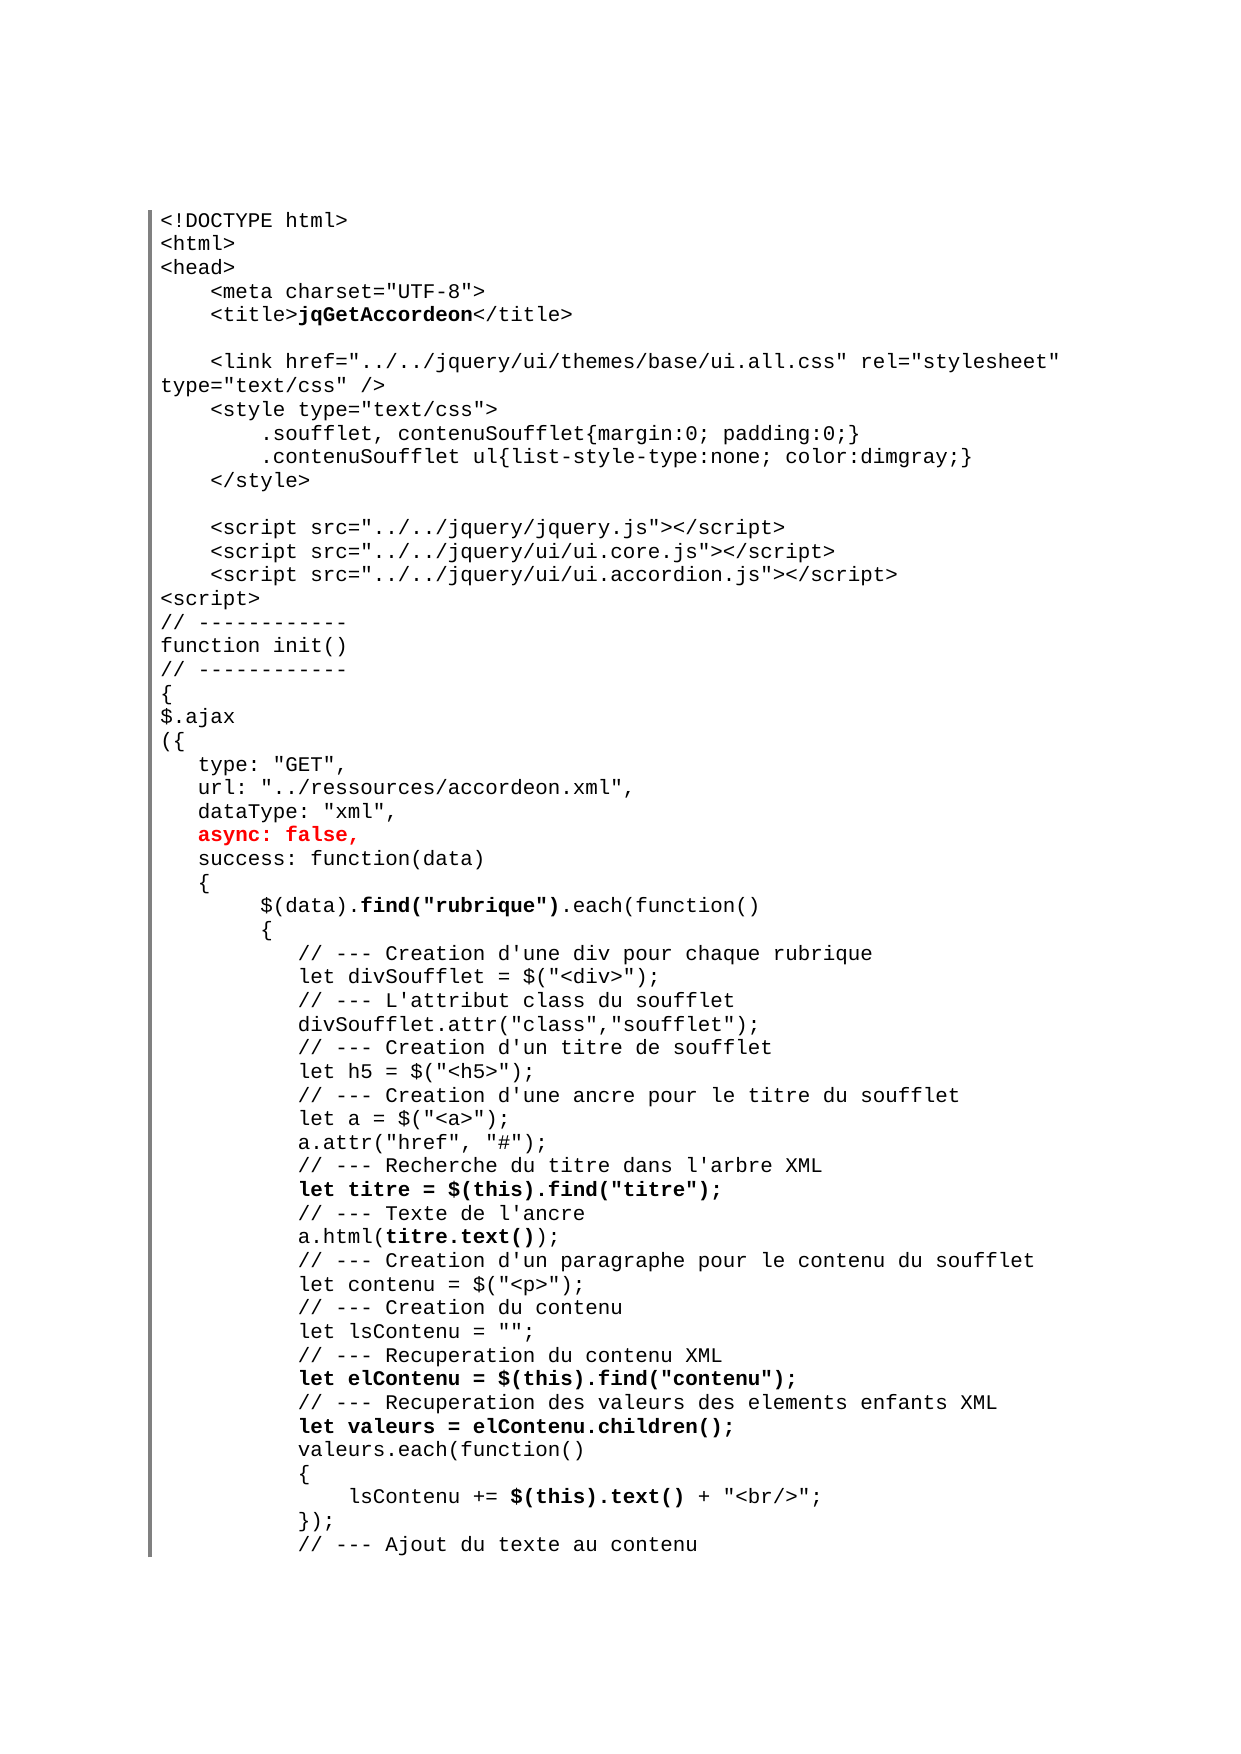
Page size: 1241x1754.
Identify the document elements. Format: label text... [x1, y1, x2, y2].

text dataType: "xml", [152, 801, 1092, 824]
text lsContenu += $(this).text() + "<br/>"; [152, 1487, 1092, 1510]
text { [152, 1463, 1092, 1487]
text function init() [152, 635, 1092, 659]
text // --- Recherche du titre dans l'arbre XML [152, 1156, 1092, 1179]
text // --- Recuperation des valeurs des elements enfants XML [152, 1392, 1092, 1416]
text <script> [152, 588, 1092, 612]
text // --- Creation du contenu [152, 1297, 1092, 1321]
text // --- Texte de l'ancre [152, 1203, 1092, 1226]
text let valeurs = elContenu.children(); [152, 1416, 1092, 1439]
text async: false, [152, 824, 1092, 848]
text let h5 = $("<h5>"); [152, 1061, 1092, 1084]
text let a = $("<a>"); [152, 1108, 1092, 1132]
text <link href="../../jquery/ui/themes/base/ui.all.css" rel="stylesheet" type="text/css" /> [152, 352, 1092, 399]
text // --- L'attribut class du soufflet [152, 990, 1092, 1014]
text }); [152, 1510, 1092, 1534]
text <html> [152, 233, 1092, 257]
text a.attr("href", "#"); [152, 1132, 1092, 1156]
text { [152, 919, 1092, 943]
text // --- Creation d'une ancre pour le titre du soufflet [152, 1084, 1092, 1108]
text // ------------ [152, 659, 1092, 683]
text <meta charset="UTF-8"> [152, 281, 1092, 304]
text </style> [152, 470, 1092, 493]
text // ------------ [152, 612, 1092, 635]
text // --- Recuperation du contenu XML [152, 1345, 1092, 1368]
text success: function(data) [152, 848, 1092, 872]
text <title>jqGetAccordeon</title> [152, 304, 1092, 328]
text ({ [152, 730, 1092, 753]
text { [152, 683, 1092, 706]
text $(data).find("rubrique").each(function() [152, 895, 1092, 919]
text <script src="../../jquery/ui/ui.core.js"></script> [152, 541, 1092, 564]
text type: "GET", [152, 753, 1092, 777]
text // --- Creation d'un titre de soufflet [152, 1037, 1092, 1061]
text divSoufflet.attr("class","soufflet"); [152, 1014, 1092, 1037]
text .soufflet, contenuSoufflet{margin:0; padding:0;} [152, 422, 1092, 446]
text url: "../ressources/accordeon.xml", [152, 777, 1092, 801]
text <!DOCTYPE html> [152, 210, 1092, 233]
text // --- Creation d'une div pour chaque rubrique [152, 943, 1092, 966]
text valeurs.each(function() [152, 1439, 1092, 1463]
text <script src="../../jquery/jquery.js"></script> [152, 517, 1092, 541]
text let titre = $(this).find("titre"); [152, 1179, 1092, 1203]
text let lsContenu = ""; [152, 1321, 1092, 1345]
text <head> [152, 257, 1092, 281]
text a.html(titre.text()); [152, 1226, 1092, 1250]
text $.ajax [152, 706, 1092, 730]
text // --- Creation d'un paragraphe pour le contenu du soufflet [152, 1250, 1092, 1274]
text <style type="text/css"> [152, 399, 1092, 422]
text { [152, 872, 1092, 895]
text let elContenu = $(this).find("contenu"); [152, 1368, 1092, 1392]
text let divSoufflet = $("<div>"); [152, 966, 1092, 990]
text // --- Ajout du texte au contenu [152, 1534, 1092, 1557]
text .contenuSoufflet ul{list-style-type:none; color:dimgray;} [152, 446, 1092, 470]
text <script src="../../jquery/ui/ui.accordion.js"></script> [152, 564, 1092, 588]
text let contenu = $("<p>"); [152, 1274, 1092, 1297]
